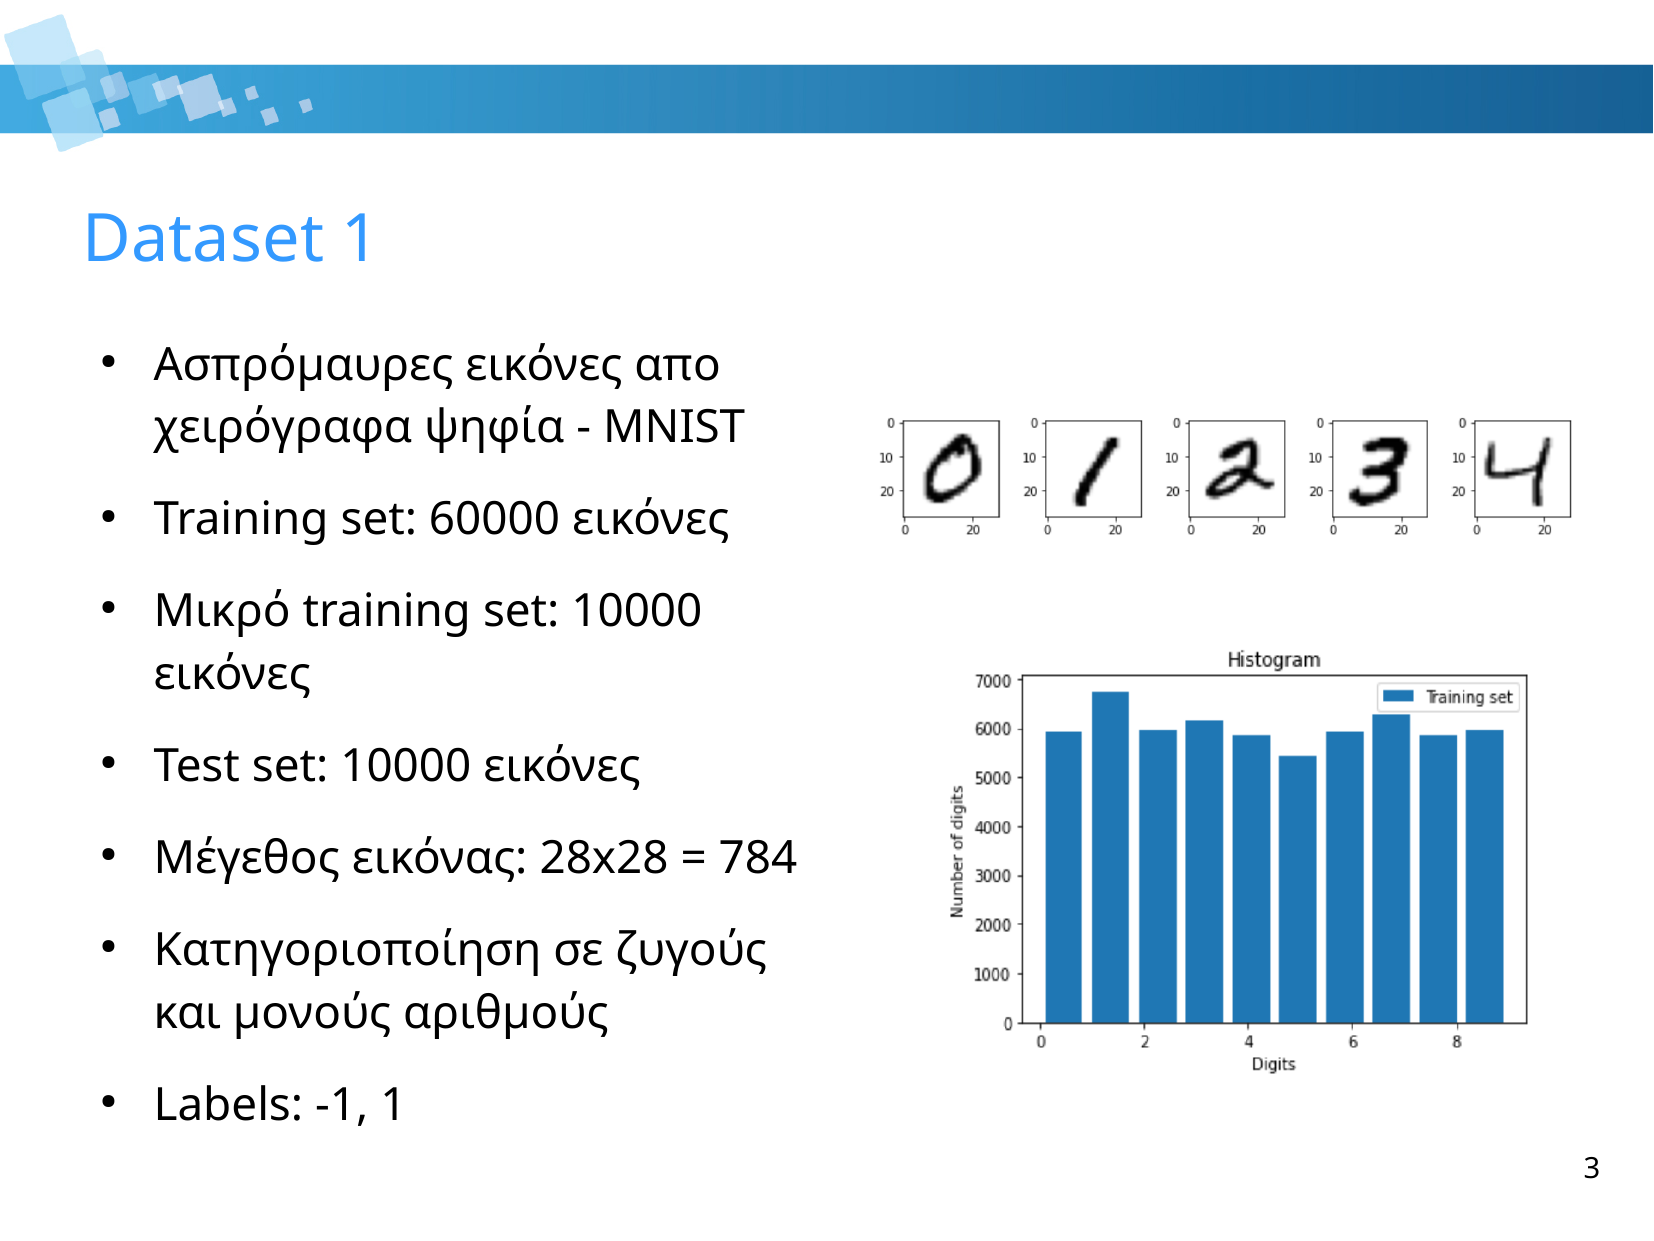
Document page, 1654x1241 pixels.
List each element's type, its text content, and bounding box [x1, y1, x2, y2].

picture [0, 0, 1653, 1238]
list Ασπρόμαυρες εικόνες απο χειρόγραφα ψηφία - MNIST Training set: 60000 εικόνες Μικρό training set: 10000 εικόνες Test set: 10000 εικόνες Μέγεθος εικόνας: 28x28 = 784 Κατηγοριοποίηση σε ζυγούς και μονούς αριθμούς Labels: -1, 1 [82, 372, 809, 1093]
title Dataset 1 [82, 132, 1571, 340]
